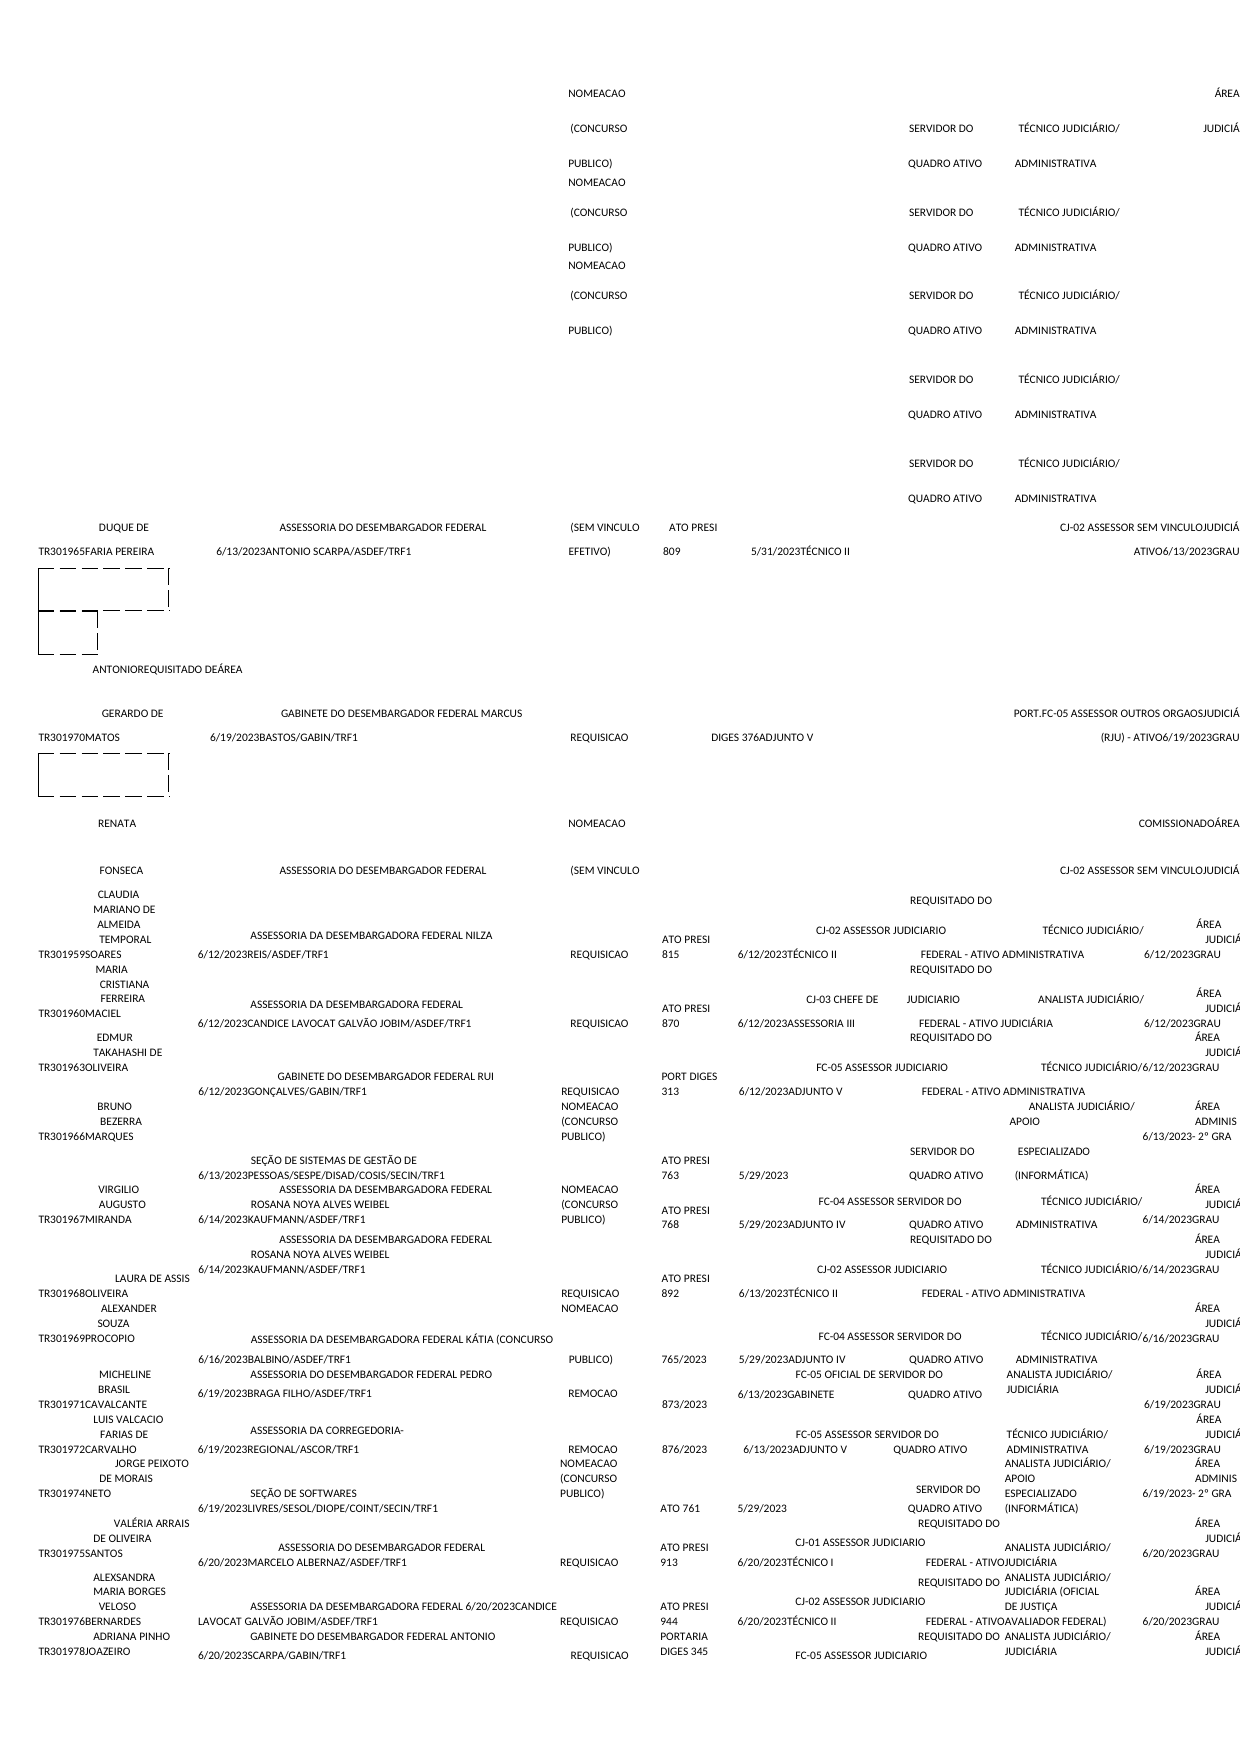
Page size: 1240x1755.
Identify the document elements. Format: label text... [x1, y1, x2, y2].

table_cell ALEXANDER SOUZA TR301969PROCOPIO [38, 1301, 198, 1367]
table_header SERVIDOR DO 5/29/2023 QUADRO ATIVO [737, 1457, 1004, 1516]
table_cell ADRIANA PINHO TR301978JOAZEIRO [38, 1629, 198, 1665]
table_header FC-05 OFICIAL DE SERVIDOR DO 6/13/2023GABINETE QUADRO ATIVO [738, 1368, 1006, 1412]
table_header NOMEACAO (CONCURSO PUBLICO) [560, 1457, 660, 1516]
table_cell ATO PRESI 944 [660, 1570, 737, 1629]
table_cell GABINETE DO DESEMBARGADOR FEDERAL ANTONIO 6/20/2023SCARPA/GABIN/TRF1 REQUISICAO [198, 1629, 660, 1665]
table_header ASSESSORIA DA DESEMBARGADORA FEDERAL NILZA 6/12/2023REIS/ASDEF/TRF1 REQUISICAO [198, 888, 662, 962]
text TR301965FARIA PEREIRA 6/13/2023ANTONIO SCARPA/ASDEF/TRF1 EFETIVO) 809 5/31/2023TÉCNICO II ATIVO6/13/2023GRAU [38, 544, 1239, 558]
table_cell MARIA CRISTIANA FERREIRA TR301960MACIEL [38, 962, 198, 1031]
table_cell ASSESSORIA DA DESEMBARGADORA FEDERAL ROSANA NOYA ALVES WEIBEL 6/14/2023KAUFMANN/ASDEF/TRF1 [198, 1183, 561, 1233]
table_cell ÁREA JUDICIÁ 6/16/2023GRAU [1143, 1301, 1240, 1367]
table_cell LAURA DE ASSIS TR301968OLIVEIRA [38, 1233, 198, 1301]
text DUQUE DE ASSESSORIA DO DESEMBARGADOR FEDERAL (SEM VINCULO ATO PRESI CJ-02 ASSESSOR SEM VINCULOJUDICIÁ [38, 509, 1239, 537]
table_cell TÉCNICO JUDICIÁRIO/ ADMINISTRATIVA [1006, 1412, 1144, 1457]
table_cell FC-05 ASSESSOR SERVIDOR DO 6/13/2023ADJUNTO V QUADRO ATIVO [738, 1412, 1006, 1457]
table_header PORT DIGES 313 [661, 1031, 739, 1099]
table_cell REQUISITADO DO CJ-02 ASSESSOR JUDICIARIO 6/20/2023TÉCNICO II FEDERAL - ATIVO [737, 1570, 1004, 1629]
table_cell ASSESSORIA DA DESEMBARGADORA FEDERAL 6/12/2023CANDICE LAVOCAT GALVÃO JOBIM/ASDEF/TRF1 REQUISICAO [198, 962, 662, 1031]
table_cell ÁREA JUDICIÁ [1143, 1629, 1240, 1665]
text ANTONIOREQUISITADO DEÁREA [92, 663, 1239, 677]
table_cell REQUISICAO [561, 1233, 661, 1301]
table_cell ÁREA JUDICIÁ 6/14/2023GRAU [1143, 1233, 1240, 1301]
table_header ASSESSORIA DO DESEMBARGADOR FEDERAL PEDRO 6/19/2023BRAGA FILHO/ASDEF/TRF1 REMOCAO [198, 1368, 662, 1412]
table_cell ASSESSORIA DO DESEMBARGADOR FEDERAL 6/20/2023MARCELO ALBERNAZ/ASDEF/TRF1 [198, 1516, 560, 1570]
table_header REQUISITADO DO CJ-02 ASSESSOR JUDICIARIO TÉCNICO JUDICIÁRIO/ 6/12/2023TÉCNICO II FEDERAL - ATIVO ADMINISTRATIVA [738, 888, 1144, 962]
table_cell VALÉRIA ARRAIS DE OLIVEIRA TR301975SANTOS [38, 1516, 198, 1570]
table_cell REQUISITADO DO FC-05 ASSESSOR JUDICIARIO [737, 1629, 1004, 1665]
table_header GABINETE DO DESEMBARGADOR FEDERAL RUI 6/12/2023GONÇALVES/GABIN/TRF1 [198, 1031, 561, 1099]
table_header REQUISICAO [561, 1031, 661, 1099]
table_header ANALISTA JUDICIÁRIO/ APOIO ESPECIALIZADO (INFORMÁTICA) [1005, 1457, 1142, 1516]
text TR301970MATOS 6/19/2023BASTOS/GABIN/TRF1 REQUISICAO DIGES 376ADJUNTO V (RJU) - ATIVO6/19/2023GRAU [38, 730, 1239, 744]
table_header ANALISTA JUDICIÁRIO/ APOIO SERVIDOR DO ESPECIALIZADO 5/29/2023 QUADRO ATIVO (INFORMÁTICA) [739, 1099, 1142, 1183]
table_cell ASSESSORIA DA DESEMBARGADORA FEDERAL ROSANA NOYA ALVES WEIBEL 6/14/2023KAUFMANN/ASDEF/TRF1 [198, 1233, 561, 1301]
table_cell ÁREA JUDICIÁ 6/20/2023GRAU [1143, 1516, 1240, 1570]
table_cell ÁREA JUDICIÁ 6/12/2023GRAU [1144, 962, 1240, 1031]
table_cell 876/2023 [662, 1412, 738, 1457]
table_header ÁREA ADMINIS 6/19/2023- 2º GRA [1143, 1457, 1240, 1516]
table_header EDMUR TAKAHASHI DE TR301963OLIVEIRA [38, 1031, 198, 1099]
table_header NOMEACAO (CONCURSO PUBLICO) [561, 1099, 661, 1183]
table_cell ÁREA JUDICIÁ 6/20/2023GRAU [1143, 1570, 1240, 1629]
table_cell ASSESSORIA DA DESEMBARGADORA FEDERAL KÁTIA (CONCURSO 6/16/2023BALBINO/ASDEF/TRF1 PUBLICO) [198, 1333, 661, 1367]
table_cell NOMEACAO (CONCURSO PUBLICO) [561, 1183, 661, 1233]
text RENATA NOMEACAO COMISSIONADOÁREA [38, 805, 1239, 833]
table_cell FC-04 ASSESSOR SERVIDOR DO TÉCNICO JUDICIÁRIO/ 5/29/2023ADJUNTO IV QUADRO ATIVO ADMINISTRATIVA [739, 1301, 1142, 1367]
table_cell ANALISTA JUDICIÁRIO/ JUDICIÁRIA (OFICIAL DE JUSTIÇA AVALIADOR FEDERAL) [1005, 1570, 1142, 1629]
table_cell ATO PRESI 870 [662, 962, 738, 1031]
table_header REQUISITADO DO FC-05 ASSESSOR JUDICIARIO TÉCNICO JUDICIÁRIO/ 6/12/2023ADJUNTO V FEDERAL - ATIVO ADMINISTRATIVA [739, 1031, 1142, 1099]
text FONSECA ASSESSORIA DO DESEMBARGADOR FEDERAL (SEM VINCULO CJ-02 ASSESSOR SEM VINCULOJUDICIÁ [38, 852, 1239, 880]
table_header MICHELINE BRASIL TR301971CAVALCANTE [38, 1368, 198, 1412]
table_cell REQUISICAO [560, 1570, 660, 1629]
table_cell ASSESSORIA DA CORREGEDORIA- 6/19/2023REGIONAL/ASCOR/TRF1 REMOCAO [198, 1412, 662, 1457]
table_header BRUNO BEZERRA TR301966MARQUES [38, 1099, 198, 1183]
table_cell ASSESSORIA DA DESEMBARGADORA FEDERAL 6/20/2023CANDICE LAVOCAT GALVÃO JOBIM/ASDEF/TRF1 [198, 1570, 560, 1629]
table_header ÁREA ADMINIS 6/13/2023- 2º GRA [1143, 1099, 1240, 1183]
table_header ATO PRESI 815 [662, 888, 738, 962]
table_header SEÇÃO DE SOFTWARES 6/19/2023LIVRES/SESOL/DIOPE/COINT/SECIN/TRF1 [198, 1457, 560, 1516]
table_header JORGE PEIXOTO DE MORAIS TR301974NETO [38, 1457, 198, 1516]
table_cell VIRGILIO AUGUSTO TR301967MIRANDA [38, 1183, 198, 1233]
table_cell NOMEACAO [561, 1301, 661, 1333]
table_cell REQUISITADO DO CJ-03 CHEFE DE JUDICIARIO ANALISTA JUDICIÁRIO/ 6/12/2023ASSESSORIA III FEDERAL - ATIVO JUDICIÁRIA [738, 962, 1144, 1031]
table_cell ÁREA JUDICIÁ 6/14/2023GRAU [1143, 1183, 1240, 1233]
table_header [39, 568, 169, 610]
table_cell LUIS VALCACIO FARIAS DE TR301972CARVALHO [38, 1412, 198, 1457]
table_header ATO PRESI 763 [661, 1099, 739, 1183]
table_cell REQUISICAO [560, 1516, 660, 1570]
table_cell ALEXSANDRA MARIA BORGES VELOSO TR301976BERNARDES [38, 1570, 198, 1629]
table_header [39, 753, 169, 796]
table_cell REQUISITADO DO CJ-01 ASSESSOR JUDICIARIO 6/20/2023TÉCNICO I FEDERAL - ATIVO [737, 1516, 1004, 1570]
table_header ÁREA JUDICIÁ 6/12/2023GRAU [1143, 1031, 1240, 1099]
table_header ANALISTA JUDICIÁRIO/ JUDICIÁRIA [1006, 1368, 1144, 1412]
table_header [39, 611, 97, 653]
table_cell REQUISITADO DO CJ-02 ASSESSOR JUDICIARIO TÉCNICO JUDICIÁRIO/ 6/13/2023TÉCNICO II FEDERAL - ATIVO ADMINISTRATIVA [739, 1233, 1142, 1301]
table_cell ATO PRESI 768 [661, 1183, 739, 1233]
table_header ÁREA JUDICIÁ 6/19/2023GRAU [1144, 1368, 1240, 1412]
table_cell ANALISTA JUDICIÁRIO/ JUDICIÁRIA [1005, 1629, 1142, 1665]
text GERARDO DE GABINETE DO DESEMBARGADOR FEDERAL MARCUS PORT.FC-05 ASSESSOR OUTROS ORGAOSJUDICIÁ [38, 695, 1239, 723]
table_cell ATO PRESI 892 [661, 1233, 739, 1301]
table_header SEÇÃO DE SISTEMAS DE GESTÃO DE 6/13/2023PESSOAS/SESPE/DISAD/COSIS/SECIN/TRF1 [198, 1099, 561, 1183]
table_cell FC-04 ASSESSOR SERVIDOR DO TÉCNICO JUDICIÁRIO/ 5/29/2023ADJUNTO IV QUADRO ATIVO ADMINISTRATIVA [739, 1183, 1142, 1233]
table_cell 765/2023 [661, 1301, 739, 1367]
table_cell [198, 1301, 561, 1333]
table_cell ANALISTA JUDICIÁRIO/ JUDICIÁRIA [1005, 1516, 1142, 1570]
table_cell PORTARIA DIGES 345 [660, 1629, 737, 1665]
table_cell ÁREA JUDICIÁ 6/19/2023GRAU [1144, 1412, 1240, 1457]
table_header 873/2023 [662, 1368, 738, 1412]
table_cell ATO PRESI 913 [660, 1516, 737, 1570]
table_header CLAUDIA MARIANO DE ALMEIDA TEMPORAL TR301959SOARES [38, 888, 198, 962]
table_header ÁREA JUDICIÁ 6/12/2023GRAU [1144, 888, 1240, 962]
table_header ATO 761 [660, 1457, 737, 1516]
